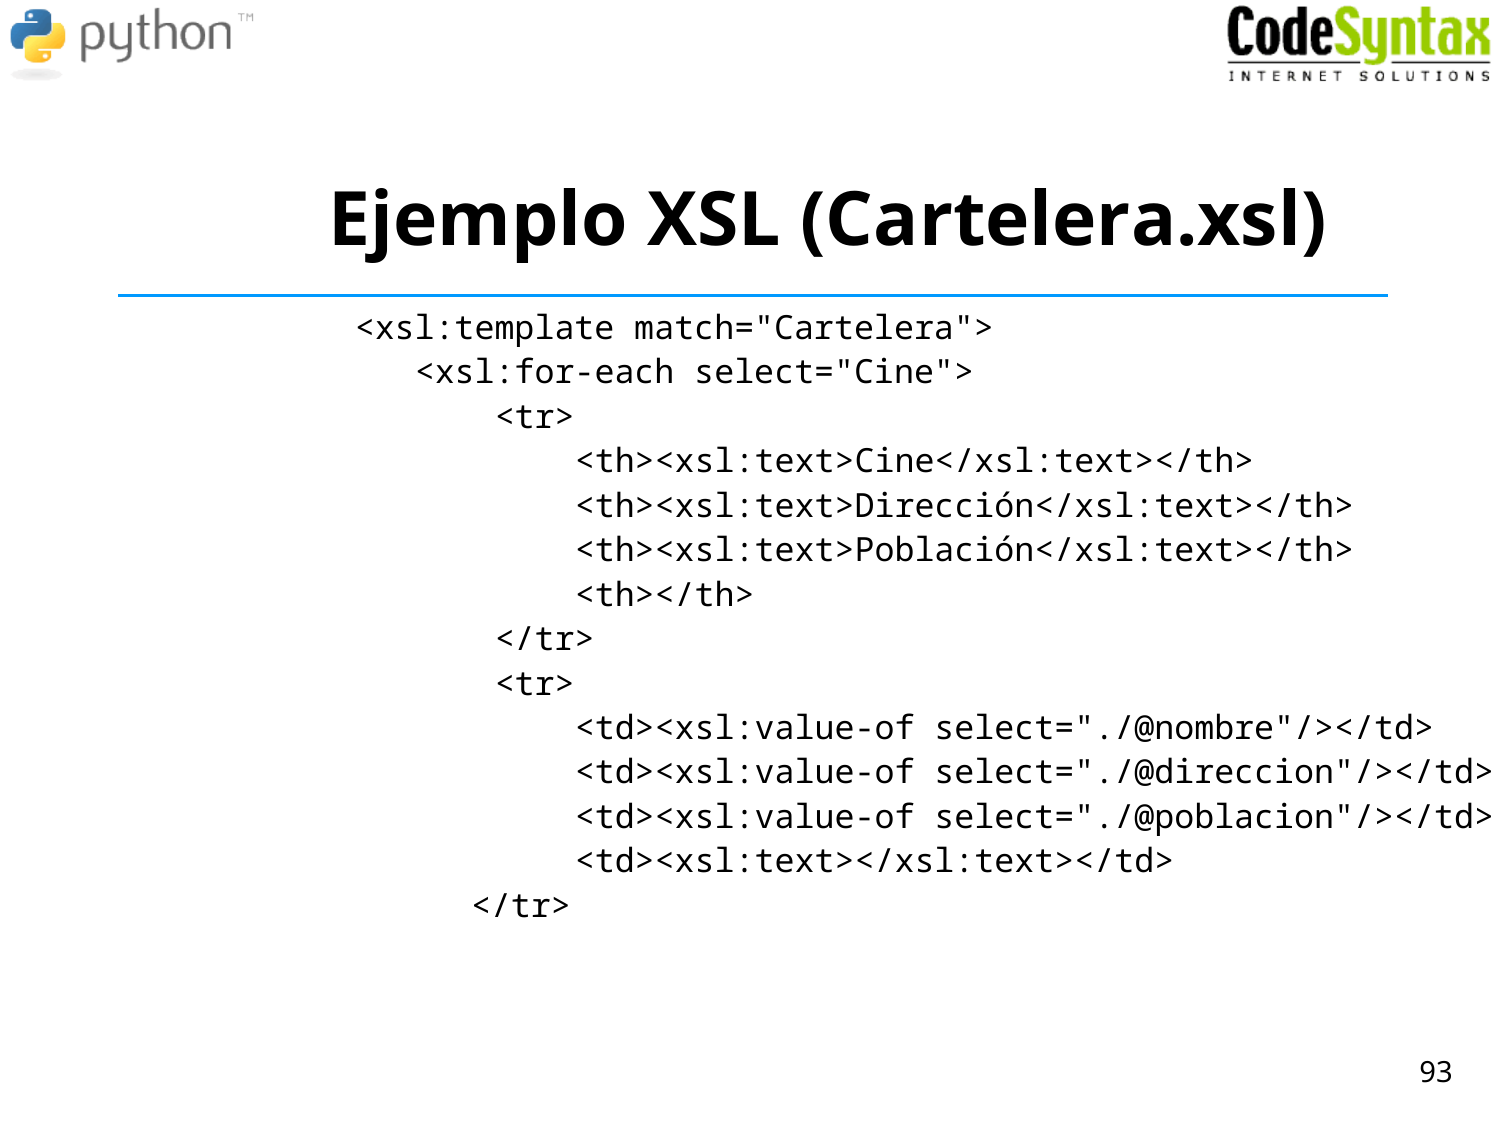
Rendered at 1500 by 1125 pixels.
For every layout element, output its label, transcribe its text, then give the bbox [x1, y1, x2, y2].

title Ejemplo XSL (Cartelera.xsl) [188, 35, 1468, 276]
list <xsl:template match="Cartelera"> <xsl:for-each select="Cine"> <tr> <th><xsl:text>Cine</xsl:text></th> <th><xsl:text>Dirección</xsl:text></th> <th><xsl:text>Población</xsl:text></th> <th></th> </tr> <tr> <td><xsl:value-of select="./@nombre"/></td> <td><xsl:value-of select="./@direccion"/></td> <td><xsl:value-of select="./@poblacion"/></td> <td><xsl:text></xsl:text></td> </tr> [160, 302, 1500, 983]
picture [0, 0, 286, 92]
picture [1226, 5, 1500, 83]
